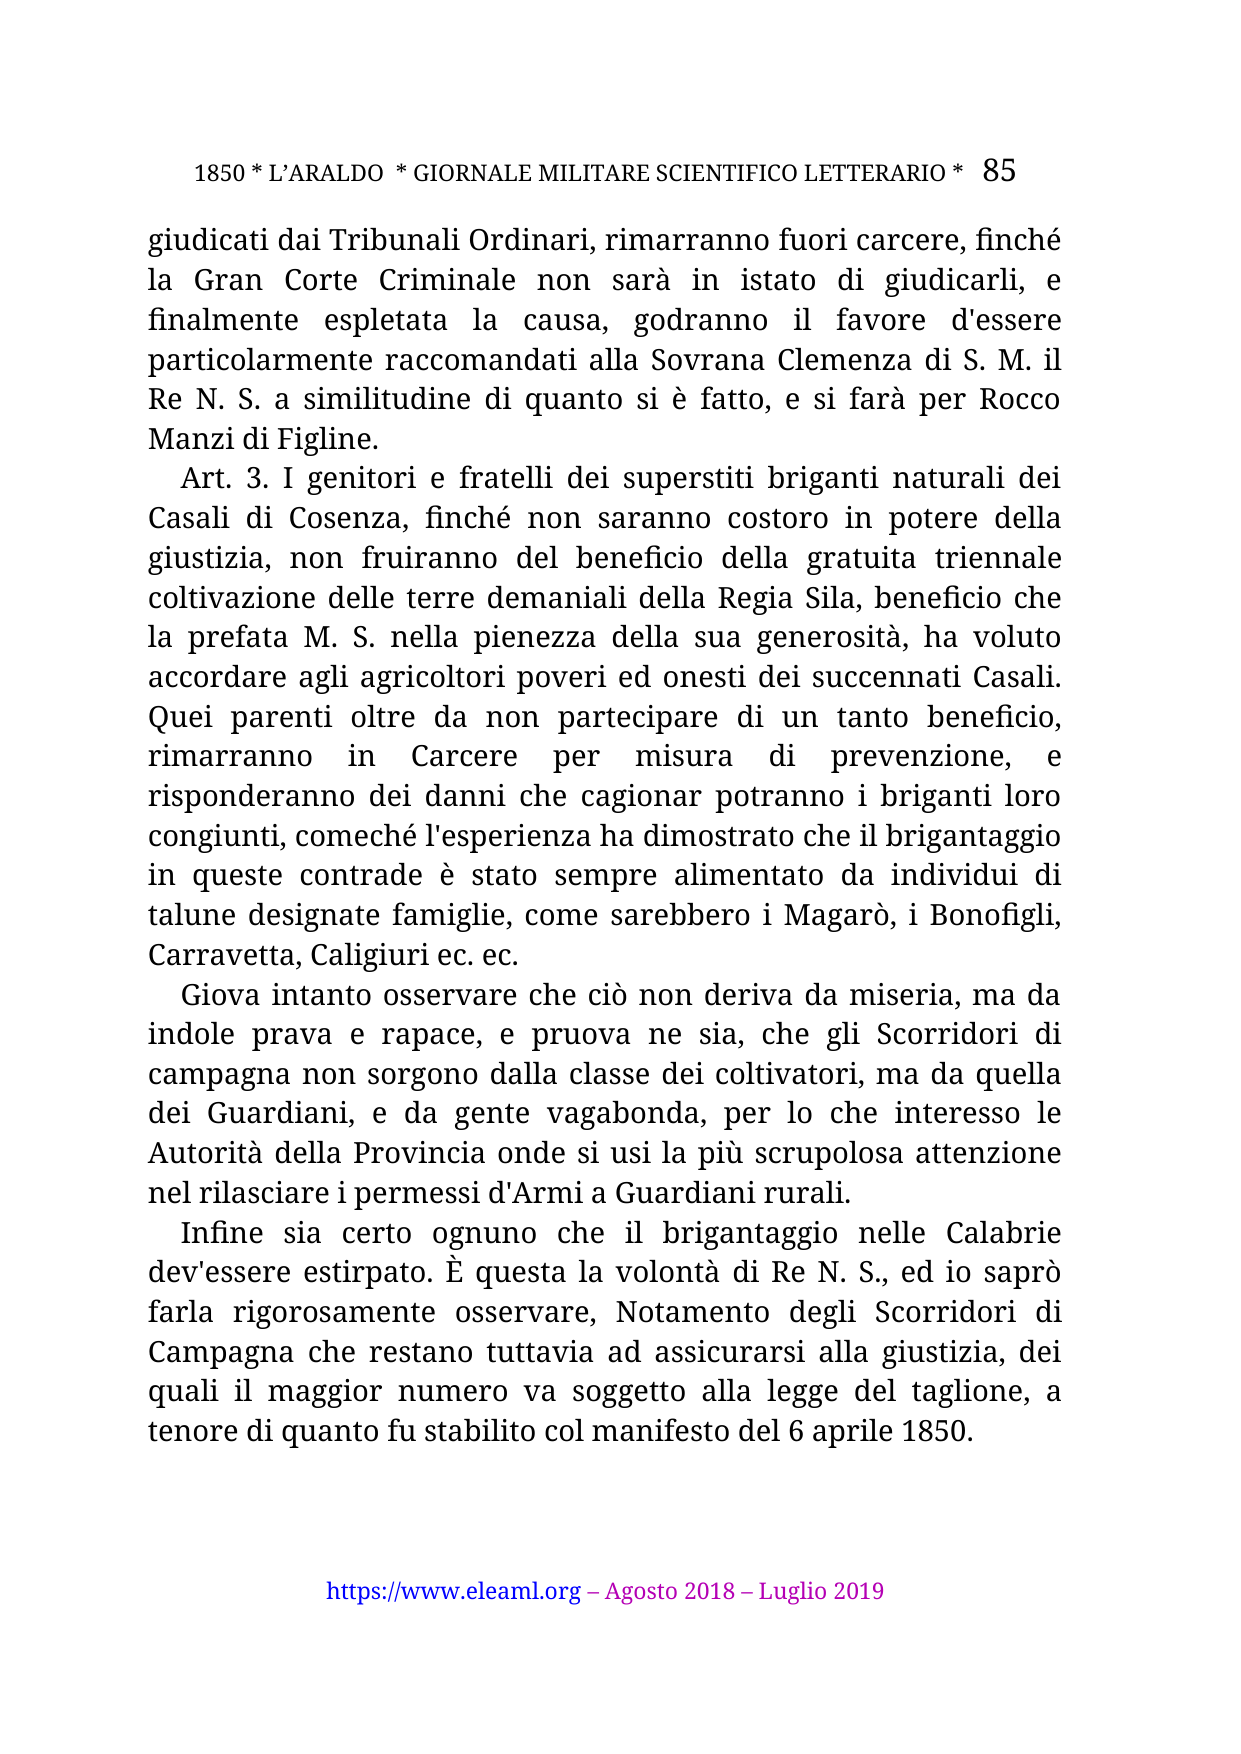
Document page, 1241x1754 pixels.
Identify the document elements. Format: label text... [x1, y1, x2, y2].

text giudicati dai Tribunali Ordinari, rimarranno fuori carcere, finché la Gran Corte Criminale non sarà in istato di giudicarli, e finalmente espletata la causa, godranno il favore d'essere particolarmente raccomandati alla Sovrana Clemenza di S. M. il Re N. S. a similitudine di quanto si è fatto, e si farà per Rocco Manzi di Figline. [148, 220, 1063, 458]
text Art. 3. I genitori e fratelli dei superstiti briganti naturali dei Casali di Cosenza, finché non saranno costoro in potere della giustizia, non fruiranno del beneficio della gratuita triennale coltivazione delle terre demaniali della Regia Sila, beneficio che la prefata M. S. nella pienezza della sua generosità, ha voluto accordare agli agricoltori poveri ed onesti dei succennati Casali. Quei parenti oltre da non partecipare di un tanto beneficio, rimarranno in Carcere per misura di prevenzione, e risponderanno dei danni che cagionar potranno i briganti loro congiunti, comeché l'esperienza ha dimostrato che il brigantaggio in queste contrade è stato sempre alimentato da individui di talune designate famiglie, come sarebbero i Magarò, i Bonofigli, Carravetta, Caligiuri ec. ec. [148, 458, 1063, 974]
text Infine sia certo ognuno che il brigantaggio nelle Calabrie dev'essere estirpato. È questa la volontà di Re N. S., ed io saprò farla rigorosamente osservare, Notamento degli Scorridori di Campagna che restano tuttavia ad assicurarsi alla giustizia, dei quali il maggior numero va soggetto alla legge del taglione, a tenore di quanto fu stabilito col manifesto del 6 aprile 1850. [148, 1212, 1063, 1450]
text Giova intanto osservare che ciò non deriva da miseria, ma da indole prava e rapace, e pruova ne sia, che gli Scorridori di campagna non sorgono dalla classe dei coltivatori, ma da quella dei Guardiani, e da gente vagabonda, per lo che interesso le Autorità della Provincia onde si usi la più scrupolosa attenzione nel rilasciare i permessi d'Armi a Guardiani rurali. [148, 974, 1063, 1212]
